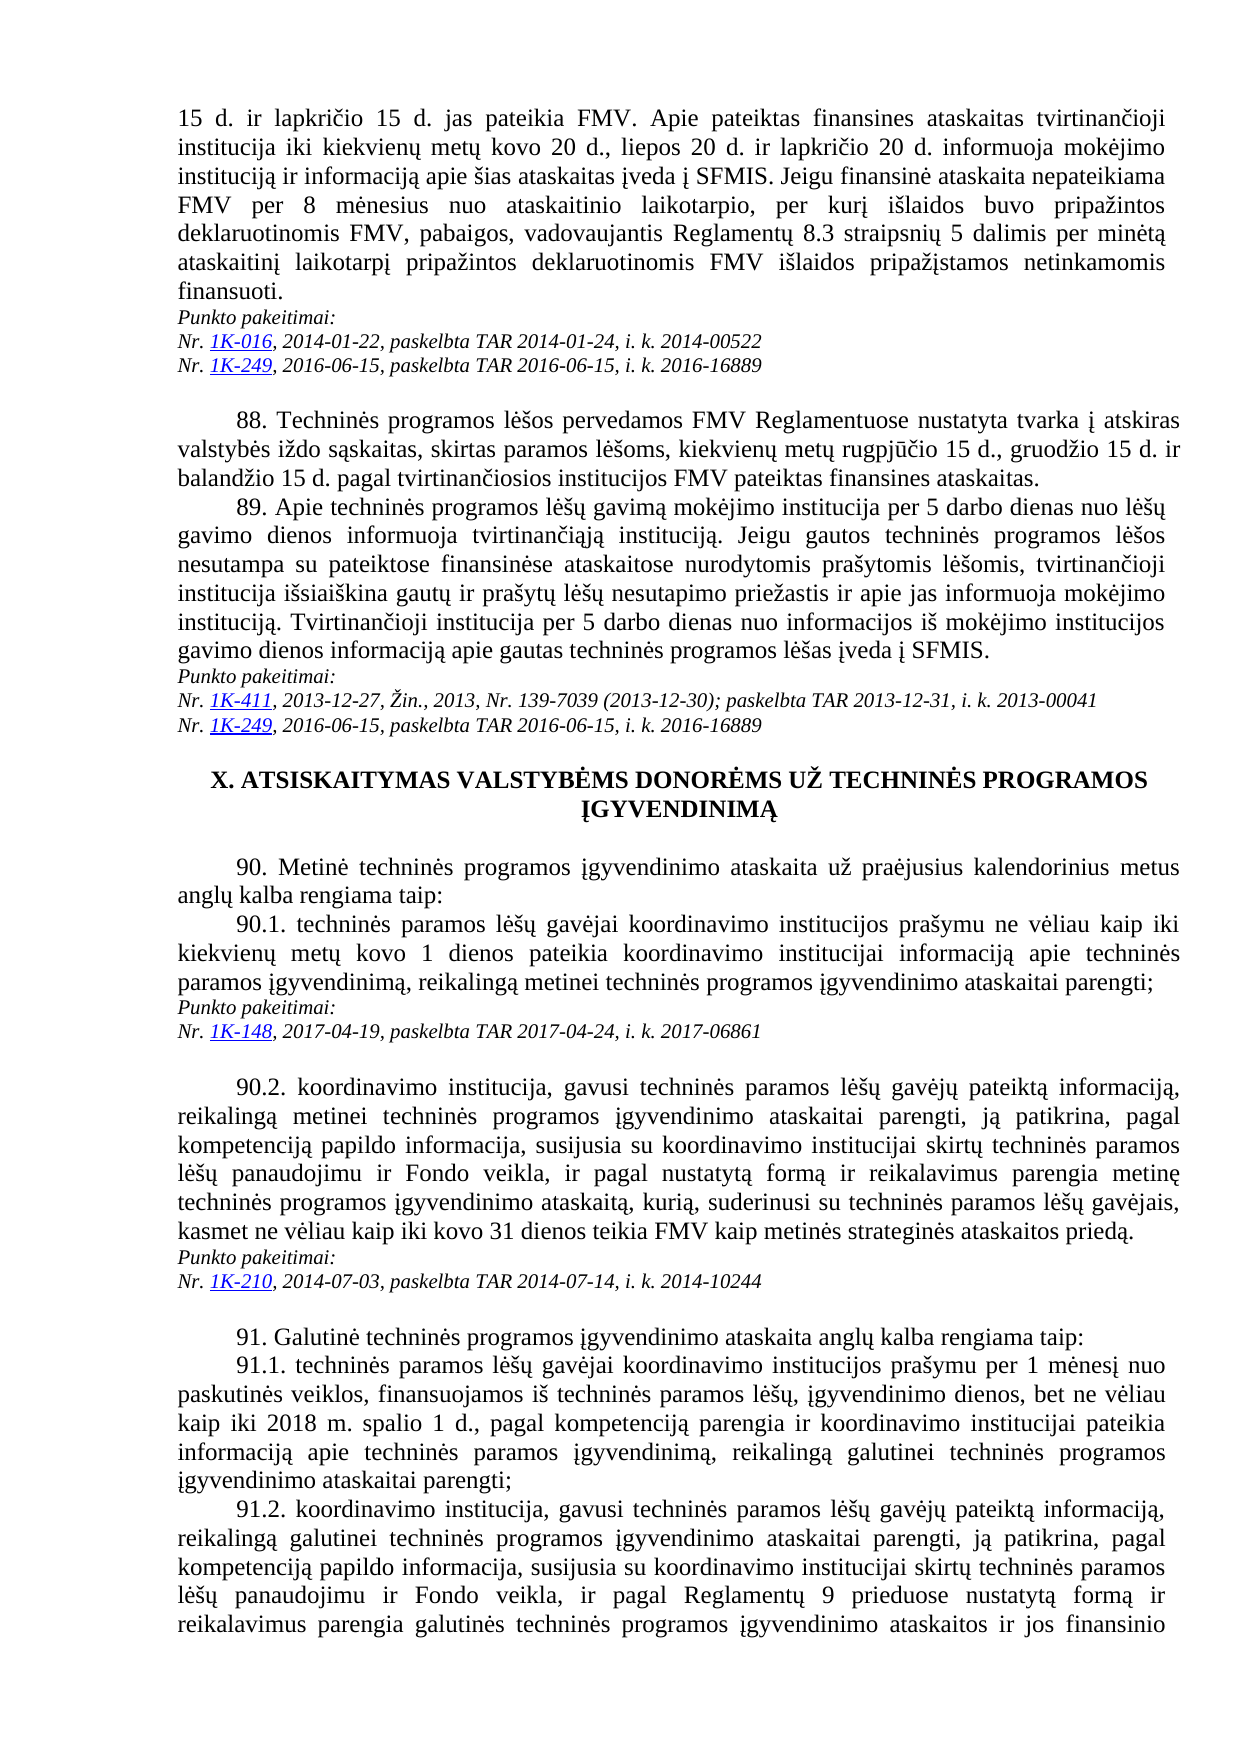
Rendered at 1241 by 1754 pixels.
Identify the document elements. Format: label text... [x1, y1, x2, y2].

text X. ATSISKAITYMAS VALSTYBĖMS DONORĖMS UŽ TECHNINĖS PROGRAMOS ĮGYVENDINIMĄ [177, 765, 1181, 823]
text Punkto pakeitimai: [177, 1245, 1181, 1269]
text 91.2. koordinavimo institucija, gavusi techninės paramos lėšų gavėjų pateiktą informaciją, reikalingą galutinei techninės programos įgyvendinimo ataskaitai parengti, ją patikrina, pagal kompetenciją papildo informacija, susijusia su koordinavimo institucijai skirtų techninės paramos lėšų panaudojimu ir Fondo veikla, ir pagal Reglamentų 9 prieduose nustatytą formą ir reikalavimus parengia galutinės techninės programos įgyvendinimo ataskaitos ir jos finansinio [177, 1494, 1166, 1638]
text 91.1. techninės paramos lėšų gavėjai koordinavimo institucijos prašymu per 1 mėnesį nuo paskutinės veiklos, finansuojamos iš techninės paramos lėšų, įgyvendinimo dienos, bet ne vėliau kaip iki 2018 m. spalio 1 d., pagal kompetenciją parengia ir koordinavimo institucijai pateikia informaciją apie techninės paramos įgyvendinimą, reikalingą galutinei techninės programos įgyvendinimo ataskaitai parengti; [177, 1350, 1166, 1494]
text Punkto pakeitimai: [177, 995, 1181, 1019]
text Nr. 1K-249, 2016-06-15, paskelbta TAR 2016-06-15, i. k. 2016-16889 [177, 353, 1181, 377]
text 90. Metinė techninės programos įgyvendinimo ataskaita už praėjusius kalendorinius metus anglų kalba rengiama taip: [177, 852, 1181, 909]
text Nr. 1K-411, 2013-12-27, Žin., 2013, Nr. 139-7039 (2013-12-30); paskelbta TAR 2013-12-31, i. k. 2013-00041 [177, 688, 1181, 712]
text Punkto pakeitimai: [177, 664, 1181, 688]
text Nr. 1K-249, 2016-06-15, paskelbta TAR 2016-06-15, i. k. 2016-16889 [177, 712, 1181, 737]
text 89. Apie techninės programos lėšų gavimą mokėjimo institucija per 5 darbo dienas nuo lėšų gavimo dienos informuoja tvirtinančiąją instituciją. Jeigu gautos techninės programos lėšos nesutampa su pateiktose finansinėse ataskaitose nurodytomis prašytomis lėšomis, tvirtinančioji institucija išsiaiškina gautų ir prašytų lėšų nesutapimo priežastis ir apie jas informuoja mokėjimo instituciją. Tvirtinančioji institucija per 5 darbo dienas nuo informacijos iš mokėjimo institucijos gavimo dienos informaciją apie gautas techninės programos lėšas įveda į SFMIS. [177, 492, 1166, 664]
text Punkto pakeitimai: [177, 305, 1181, 329]
text 91. Galutinė techninės programos įgyvendinimo ataskaita anglų kalba rengiama taip: [177, 1322, 1166, 1350]
text 90.2. koordinavimo institucija, gavusi techninės paramos lėšų gavėjų pateiktą informaciją, reikalingą metinei techninės programos įgyvendinimo ataskaitai parengti, ją patikrina, pagal kompetenciją papildo informacija, susijusia su koordinavimo institucijai skirtų techninės paramos lėšų panaudojimu ir Fondo veikla, ir pagal nustatytą formą ir reikalavimus parengia metinę techninės programos įgyvendinimo ataskaitą, kurią, suderinusi su techninės paramos lėšų gavėjais, kasmet ne vėliau kaip iki kovo 31 dienos teikia FMV kaip metinės strateginės ataskaitos priedą. [177, 1072, 1181, 1245]
text Nr. 1K-210, 2014-07-03, paskelbta TAR 2014-07-14, i. k. 2014-10244 [177, 1269, 1181, 1293]
text Nr. 1K-148, 2017-04-19, paskelbta TAR 2017-04-24, i. k. 2017-06861 [177, 1019, 1181, 1043]
text 88. Techninės programos lėšos pervedamos FMV Reglamentuose nustatyta tvarka į atskiras valstybės iždo sąskaitas, skirtas paramos lėšoms, kiekvienų metų rugpjūčio 15 d., gruodžio 15 d. ir balandžio 15 d. pagal tvirtinančiosios institucijos FMV pateiktas finansines ataskaitas. [177, 406, 1181, 492]
text 90.1. techninės paramos lėšų gavėjai koordinavimo institucijos prašymu ne vėliau kaip iki kiekvienų metų kovo 1 dienos pateikia koordinavimo institucijai informaciją apie techninės paramos įgyvendinimą, reikalingą metinei techninės programos įgyvendinimo ataskaitai parengti; [177, 909, 1181, 995]
text Nr. 1K-016, 2014-01-22, paskelbta TAR 2014-01-24, i. k. 2014-00522 [177, 329, 1181, 353]
text 15 d. ir lapkričio 15 d. jas pateikia FMV. Apie pateiktas finansines ataskaitas tvirtinančioji institucija iki kiekvienų metų kovo 20 d., liepos 20 d. ir lapkričio 20 d. informuoja mokėjimo instituciją ir informaciją apie šias ataskaitas įveda į SFMIS. Jeigu finansinė ataskaita nepateikiama FMV per 8 mėnesius nuo ataskaitinio laikotarpio, per kurį išlaidos buvo pripažintos deklaruotinomis FMV, pabaigos, vadovaujantis Reglamentų 8.3 straipsnių 5 dalimis per minėtą ataskaitinį laikotarpį pripažintos deklaruotinomis FMV išlaidos pripažįstamos netinkamomis finansuoti. [177, 103, 1166, 305]
